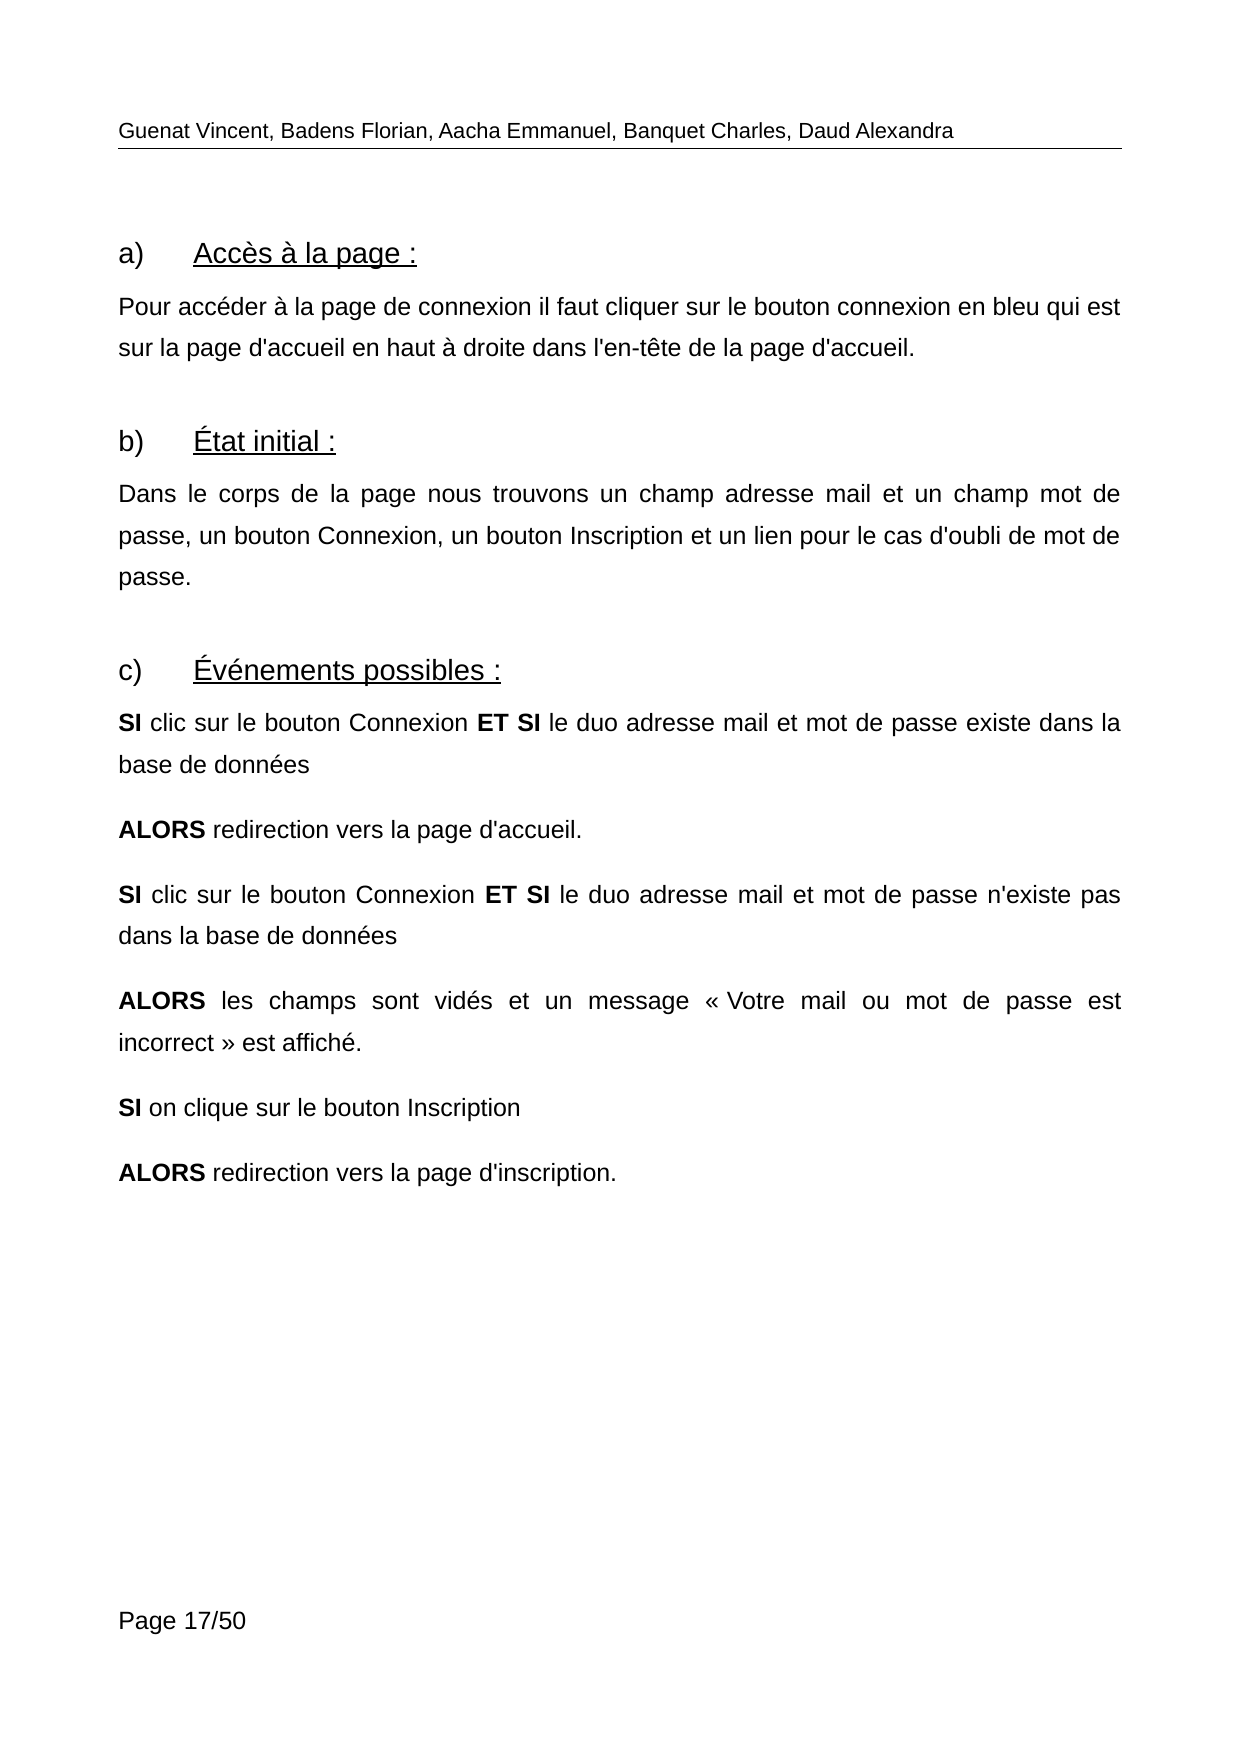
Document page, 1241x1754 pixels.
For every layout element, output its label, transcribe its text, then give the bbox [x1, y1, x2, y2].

subtitle Accès à la page : [118, 236, 1122, 270]
subtitle Événements possibles : [118, 653, 1122, 686]
text ALORS redirection vers la page d'accueil. [118, 805, 1122, 847]
text ALORS les champs sont vidés et un message « Votre mail ou mot de passe est incorrect » est affiché. [118, 977, 1122, 1059]
text SI clic sur le bouton Connexion ET SI le duo adresse mail et mot de passe existe dans la base de données [118, 699, 1122, 782]
text Pour accéder à la page de connexion il faut cliquer sur le bouton connexion en bleu qui est sur la page d'accueil en haut à droite dans l'en-tête de la page d'accueil. [118, 282, 1122, 365]
subtitle État initial : [118, 424, 1122, 457]
text ALORS redirection vers la page d'inscription. [118, 1148, 1122, 1189]
text SI clic sur le bouton Connexion ET SI le duo adresse mail et mot de passe n'existe pas dans la base de données [118, 870, 1122, 953]
text SI on clique sur le bouton Inscription [118, 1083, 1122, 1124]
text Dans le corps de la page nous trouvons un champ adresse mail et un champ mot de passe, un bouton Connexion, un bouton Inscription et un lien pour le cas d'oubli de mot de passe. [118, 470, 1122, 594]
